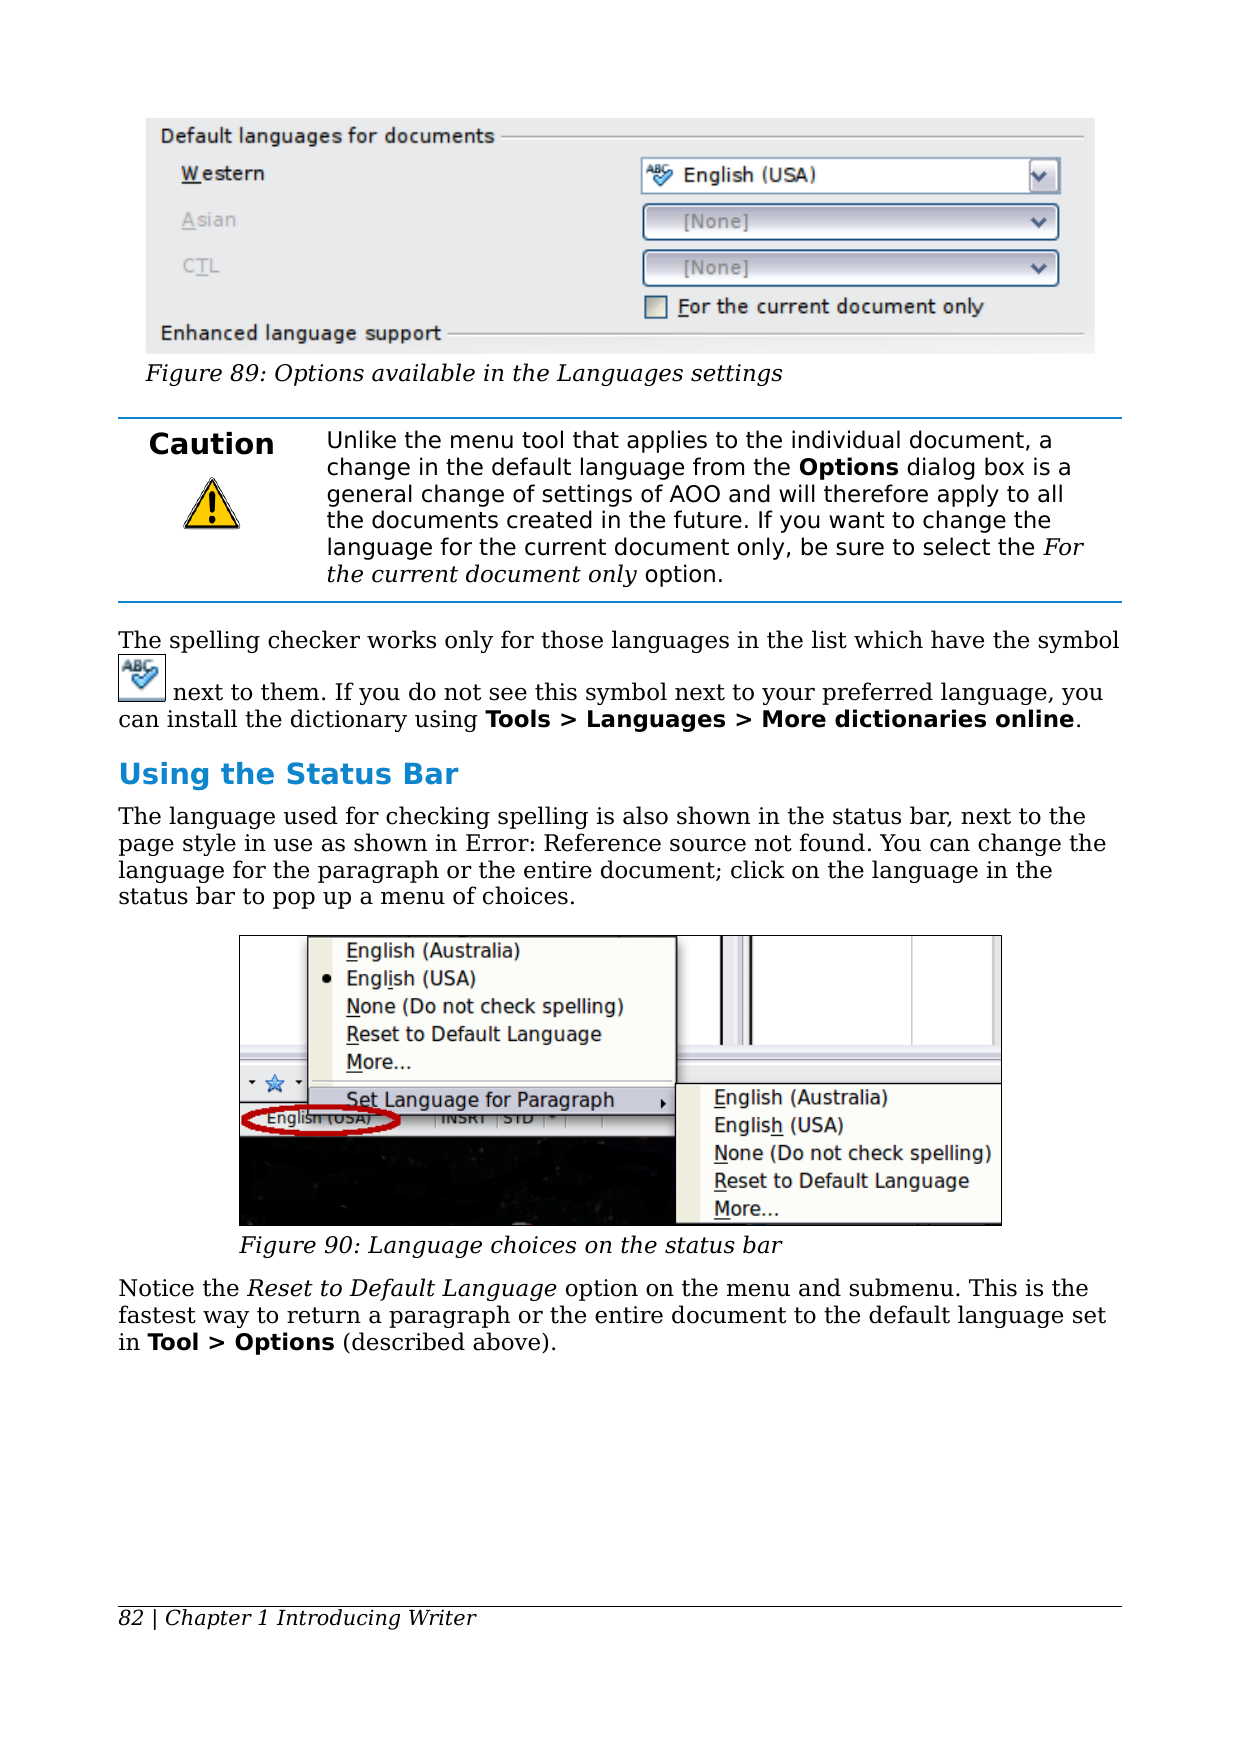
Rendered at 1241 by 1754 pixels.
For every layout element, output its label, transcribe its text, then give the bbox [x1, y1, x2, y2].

table_header Unlike the menu tool that applies to the individual document, a change in the default language from the Options dialog box is a general change of settings of AOO and will therefore apply to all the documents created in the future. If you want to change the language for the current document only, be sure to select the For the current document only option. [305, 419, 1122, 601]
picture [240, 936, 1001, 1225]
text The language used for checking spelling is also shown in the status bar, next to the page style in use as shown in Error: Reference source not found. You can change the language for the paragraph or the entire document; click on the language in the status bar to pop up a menu of choices. [118, 803, 1122, 910]
text Figure 90: Language choices on the status bar [239, 1232, 1001, 1259]
table_header Caution [118, 419, 305, 601]
subtitle Using the Status Bar [118, 757, 1122, 791]
picture [119, 655, 165, 701]
text Notice the Reset to Default Language option on the menu and submenu. This is the fastest way to return a paragraph or the entire document to the default language set in Tool > Options (described above). [118, 1275, 1122, 1355]
text The spelling checker works only for those languages in the list which have the symbol next to them. If you do not see this symbol next to your preferred language, you can install the dictionary using Tools > Languages > More dictionaries online. [118, 627, 1122, 733]
text Figure 89: Options available in the Languages settings [146, 360, 1095, 386]
picture [179, 473, 244, 533]
picture [145, 118, 1095, 354]
